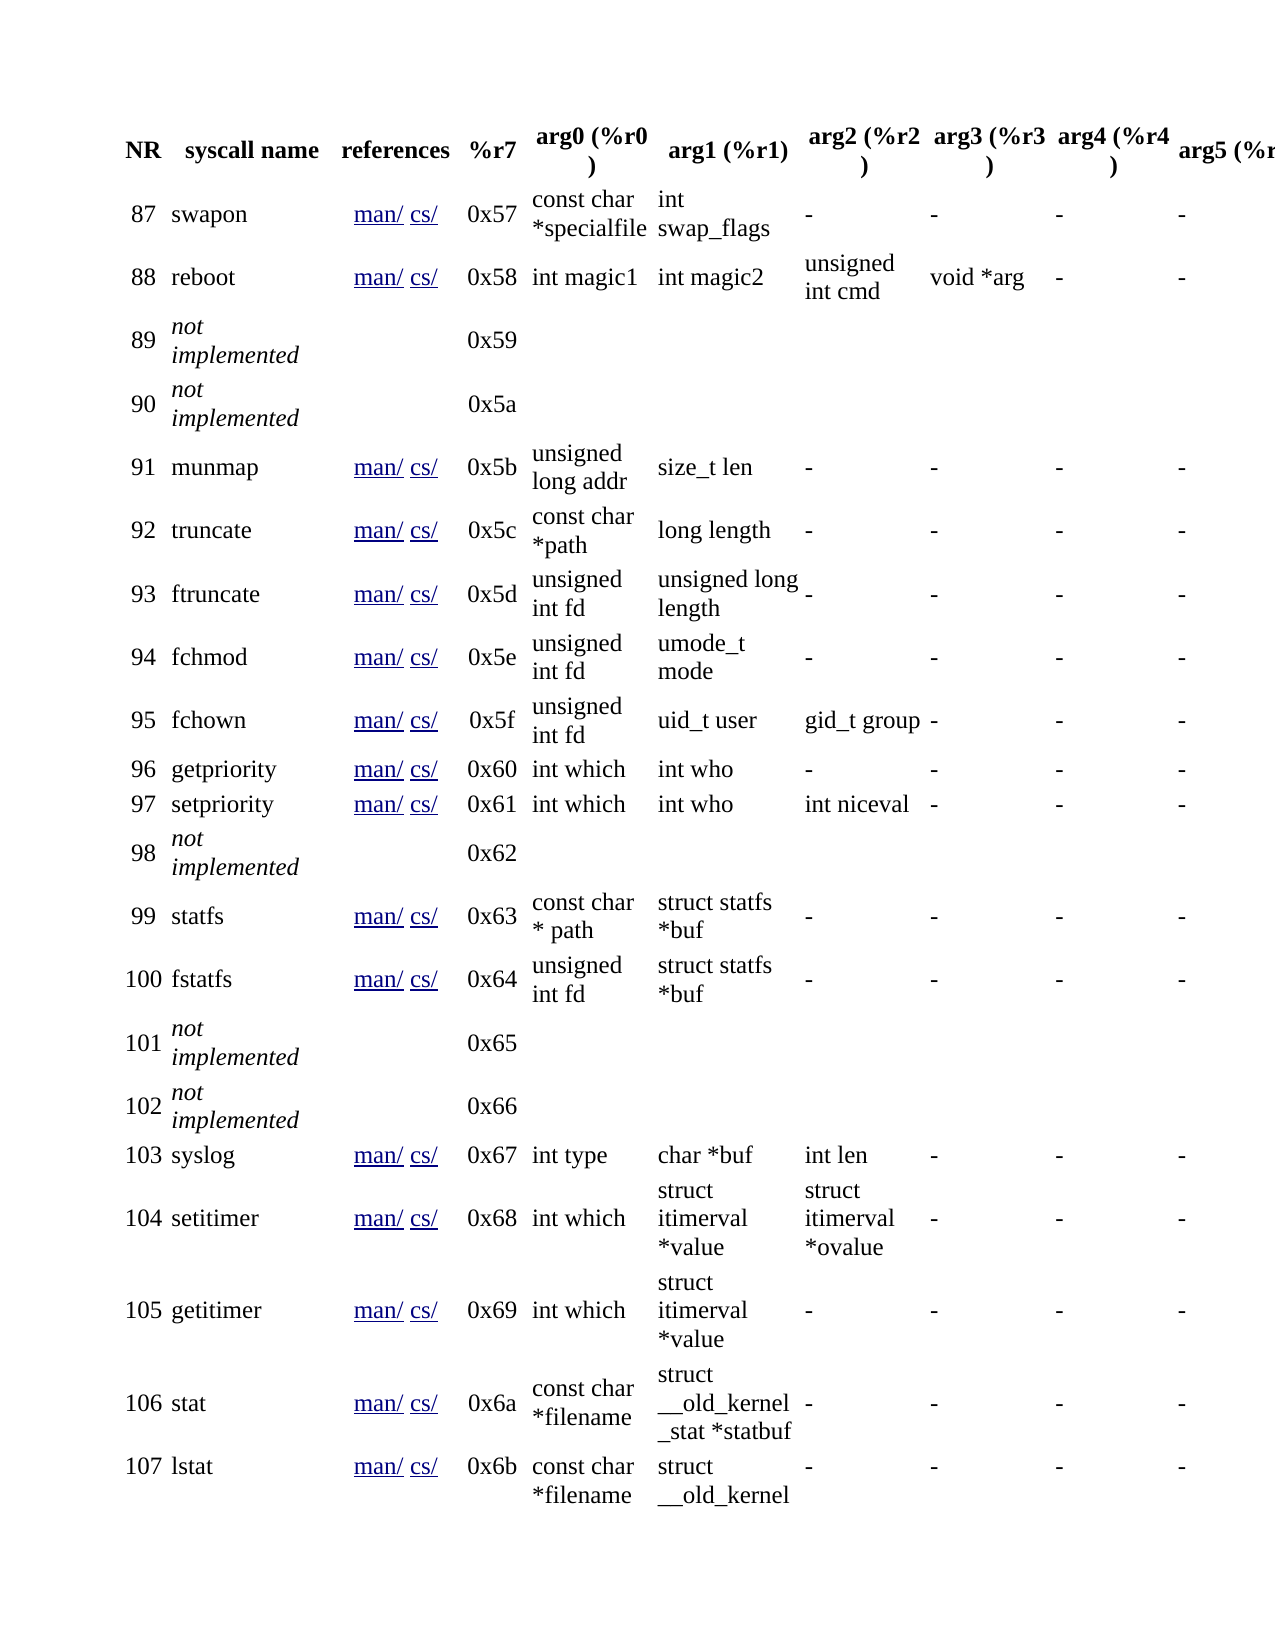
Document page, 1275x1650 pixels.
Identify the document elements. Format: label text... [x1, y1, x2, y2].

table_cell [655, 308, 802, 371]
table_cell 0x5f [455, 688, 529, 751]
table_cell 0x5e [455, 625, 529, 688]
table_cell 0x6a [455, 1356, 529, 1448]
table_cell int len [802, 1137, 927, 1172]
table_cell - [1175, 786, 1275, 821]
table_cell - [802, 947, 927, 1011]
table_cell unsigned int cmd [802, 245, 927, 308]
table_cell - [1052, 1448, 1175, 1511]
table_cell int type [529, 1137, 655, 1172]
table_cell 87 [118, 181, 168, 245]
table_cell fchmod [168, 625, 336, 688]
table_cell struct itimerval *value [655, 1172, 802, 1264]
table_cell - [1175, 947, 1275, 1011]
table_cell - [927, 947, 1052, 1011]
table_cell [802, 821, 927, 884]
table_cell 92 [118, 498, 168, 561]
table_cell - [1052, 1172, 1175, 1264]
table_cell - [802, 1356, 927, 1448]
table_cell - [1175, 625, 1275, 688]
table_cell setitimer [168, 1172, 336, 1264]
table_header arg3 (%r3) [927, 118, 1052, 181]
table_cell int magic1 [529, 245, 655, 308]
table_cell [802, 308, 927, 371]
table_header arg2 (%r2) [802, 118, 927, 181]
table_cell - [927, 1137, 1052, 1172]
table_cell - [1175, 688, 1275, 751]
table_cell int magic2 [655, 245, 802, 308]
table_cell man/ cs/ [336, 884, 455, 947]
table_cell [802, 371, 927, 435]
table_cell swapon [168, 181, 336, 245]
table_cell - [802, 181, 927, 245]
table_cell [1175, 1074, 1275, 1137]
table_cell - [1052, 1356, 1175, 1448]
table_cell - [1052, 688, 1175, 751]
table_cell 99 [118, 884, 168, 947]
table_cell int which [529, 751, 655, 786]
table_cell [655, 821, 802, 884]
table_cell int which [529, 1264, 655, 1356]
table_cell - [1175, 435, 1275, 498]
table_cell uid_t user [655, 688, 802, 751]
table_cell unsigned int fd [529, 688, 655, 751]
table_cell man/ cs/ [336, 947, 455, 1011]
table_cell 100 [118, 947, 168, 1011]
table_cell 104 [118, 1172, 168, 1264]
table_cell unsigned int fd [529, 947, 655, 1011]
table_cell fstatfs [168, 947, 336, 1011]
table_cell 94 [118, 625, 168, 688]
table_cell statfs [168, 884, 336, 947]
table_cell - [1175, 1172, 1275, 1264]
table_cell man/ cs/ [336, 561, 455, 625]
table_cell - [802, 884, 927, 947]
table_cell - [1175, 245, 1275, 308]
table_cell fchown [168, 688, 336, 751]
table_cell [529, 821, 655, 884]
table_cell const char *specialfile [529, 181, 655, 245]
table_cell unsigned long length [655, 561, 802, 625]
table_cell - [1052, 751, 1175, 786]
table_cell 0x66 [455, 1074, 529, 1137]
table_cell setpriority [168, 786, 336, 821]
table_cell - [1052, 181, 1175, 245]
table_cell [529, 1074, 655, 1137]
table_cell [529, 308, 655, 371]
table_cell not implemented [168, 821, 336, 884]
table_cell man/ cs/ [336, 435, 455, 498]
table_cell truncate [168, 498, 336, 561]
table_cell int who [655, 786, 802, 821]
table_cell - [802, 625, 927, 688]
table_cell [1052, 1011, 1175, 1074]
table_cell not implemented [168, 1011, 336, 1074]
table_cell [1175, 821, 1275, 884]
table_cell - [927, 625, 1052, 688]
table_cell - [1052, 245, 1175, 308]
table_cell - [1175, 1264, 1275, 1356]
table_cell gid_t group [802, 688, 927, 751]
table_cell int which [529, 1172, 655, 1264]
table_cell struct statfs *buf [655, 947, 802, 1011]
table_cell [529, 1011, 655, 1074]
table_cell 0x58 [455, 245, 529, 308]
table_cell - [927, 1172, 1052, 1264]
table_cell getitimer [168, 1264, 336, 1356]
table_cell [336, 308, 455, 371]
table_header references [336, 118, 455, 181]
table_cell 0x6b [455, 1448, 529, 1511]
table_header arg1 (%r1) [655, 118, 802, 181]
table_cell - [1052, 625, 1175, 688]
table_cell [655, 1074, 802, 1137]
table_cell const char * path [529, 884, 655, 947]
table_cell [927, 1074, 1052, 1137]
table_cell 0x62 [455, 821, 529, 884]
table_cell struct itimerval *value [655, 1264, 802, 1356]
table_cell 88 [118, 245, 168, 308]
table_header arg0 (%r0) [529, 118, 655, 181]
table_cell - [1175, 884, 1275, 947]
table_cell man/ cs/ [336, 181, 455, 245]
table_cell - [1052, 498, 1175, 561]
table_cell 105 [118, 1264, 168, 1356]
table_cell 93 [118, 561, 168, 625]
table_cell int who [655, 751, 802, 786]
table_cell 0x69 [455, 1264, 529, 1356]
table_cell [1052, 371, 1175, 435]
table_cell - [927, 1356, 1052, 1448]
table_cell [336, 821, 455, 884]
table_cell 97 [118, 786, 168, 821]
table_cell - [1052, 435, 1175, 498]
table_cell man/ cs/ [336, 625, 455, 688]
table_cell - [927, 884, 1052, 947]
table_cell [336, 371, 455, 435]
table_cell 0x57 [455, 181, 529, 245]
table_cell [927, 1011, 1052, 1074]
table_cell int swap_flags [655, 181, 802, 245]
table_cell 95 [118, 688, 168, 751]
table_cell size_t len [655, 435, 802, 498]
table_cell syslog [168, 1137, 336, 1172]
table_cell [1052, 821, 1175, 884]
table_cell int which [529, 786, 655, 821]
table_cell [927, 821, 1052, 884]
table_cell const char *path [529, 498, 655, 561]
table_cell - [927, 1264, 1052, 1356]
table_cell 0x65 [455, 1011, 529, 1074]
table_cell - [1052, 884, 1175, 947]
table_cell 0x59 [455, 308, 529, 371]
table_cell man/ cs/ [336, 751, 455, 786]
table_cell unsigned long addr [529, 435, 655, 498]
table_cell ftruncate [168, 561, 336, 625]
table_cell [336, 1011, 455, 1074]
table_cell 103 [118, 1137, 168, 1172]
table_cell struct statfs *buf [655, 884, 802, 947]
table_cell stat [168, 1356, 336, 1448]
table_cell 91 [118, 435, 168, 498]
table_cell - [802, 435, 927, 498]
table_cell - [1052, 1137, 1175, 1172]
table_cell unsigned int fd [529, 561, 655, 625]
table_cell man/ cs/ [336, 1448, 455, 1511]
table_cell [529, 371, 655, 435]
table_cell 0x5b [455, 435, 529, 498]
table_cell - [802, 498, 927, 561]
table_cell 106 [118, 1356, 168, 1448]
table_header %r7 [455, 118, 529, 181]
table_header arg5 (%r5) [1175, 118, 1275, 181]
table_cell 107 [118, 1448, 168, 1511]
table_cell 0x63 [455, 884, 529, 947]
table_header NR [118, 118, 168, 181]
table_cell munmap [168, 435, 336, 498]
table_cell 0x5c [455, 498, 529, 561]
table_cell man/ cs/ [336, 688, 455, 751]
table_cell man/ cs/ [336, 245, 455, 308]
table_cell not implemented [168, 1074, 336, 1137]
table_cell const char *filename [529, 1448, 655, 1511]
table_cell 89 [118, 308, 168, 371]
table_cell void *arg [927, 245, 1052, 308]
table_cell - [1175, 1137, 1275, 1172]
table_cell - [927, 1448, 1052, 1511]
table_cell - [927, 688, 1052, 751]
table_cell man/ cs/ [336, 1172, 455, 1264]
table_cell - [927, 181, 1052, 245]
table_cell - [802, 561, 927, 625]
table_cell man/ cs/ [336, 498, 455, 561]
table_cell long length [655, 498, 802, 561]
table_cell man/ cs/ [336, 1264, 455, 1356]
table_cell - [1175, 498, 1275, 561]
table_cell [655, 371, 802, 435]
table_cell - [1175, 751, 1275, 786]
table_cell const char *filename [529, 1356, 655, 1448]
table_cell man/ cs/ [336, 786, 455, 821]
table_cell - [927, 786, 1052, 821]
table_cell 96 [118, 751, 168, 786]
table_cell - [927, 751, 1052, 786]
table_cell 0x64 [455, 947, 529, 1011]
table_cell reboot [168, 245, 336, 308]
table_cell [1175, 308, 1275, 371]
table_cell 0x5d [455, 561, 529, 625]
table_cell - [1052, 786, 1175, 821]
table_cell - [802, 1448, 927, 1511]
table_cell [802, 1074, 927, 1137]
table_cell man/ cs/ [336, 1137, 455, 1172]
table_cell - [1175, 1448, 1275, 1511]
table_cell 90 [118, 371, 168, 435]
table_cell struct itimerval *ovalue [802, 1172, 927, 1264]
table_cell [655, 1011, 802, 1074]
table_cell - [1175, 1356, 1275, 1448]
table_cell struct __old_kernel_stat *statbuf [655, 1356, 802, 1448]
table_cell - [927, 561, 1052, 625]
table_cell - [1052, 561, 1175, 625]
table_cell getpriority [168, 751, 336, 786]
table_cell - [802, 1264, 927, 1356]
table_header arg4 (%r4) [1052, 118, 1175, 181]
table_cell - [802, 751, 927, 786]
table_cell [1175, 371, 1275, 435]
table_cell man/ cs/ [336, 1356, 455, 1448]
table_cell 0x68 [455, 1172, 529, 1264]
table_cell [802, 1011, 927, 1074]
table_header syscall name [168, 118, 336, 181]
table_cell [927, 308, 1052, 371]
table_cell - [927, 498, 1052, 561]
table_cell 101 [118, 1011, 168, 1074]
table_cell [1175, 1011, 1275, 1074]
table_cell 0x60 [455, 751, 529, 786]
table_cell struct __old_kernel [655, 1448, 802, 1511]
table_cell - [1052, 947, 1175, 1011]
table_cell [1052, 308, 1175, 371]
table_cell - [1175, 561, 1275, 625]
table_cell 98 [118, 821, 168, 884]
table_cell [1052, 1074, 1175, 1137]
table_cell 102 [118, 1074, 168, 1137]
table_cell unsigned int fd [529, 625, 655, 688]
table_cell [336, 1074, 455, 1137]
table_cell char *buf [655, 1137, 802, 1172]
table_cell umode_t mode [655, 625, 802, 688]
table_cell lstat [168, 1448, 336, 1511]
table_cell - [927, 435, 1052, 498]
table_cell 0x67 [455, 1137, 529, 1172]
table_cell int niceval [802, 786, 927, 821]
table_cell - [1052, 1264, 1175, 1356]
table_cell 0x61 [455, 786, 529, 821]
table_cell 0x5a [455, 371, 529, 435]
table_cell not implemented [168, 371, 336, 435]
table_cell not implemented [168, 308, 336, 371]
table_cell - [1175, 181, 1275, 245]
table_cell [927, 371, 1052, 435]
